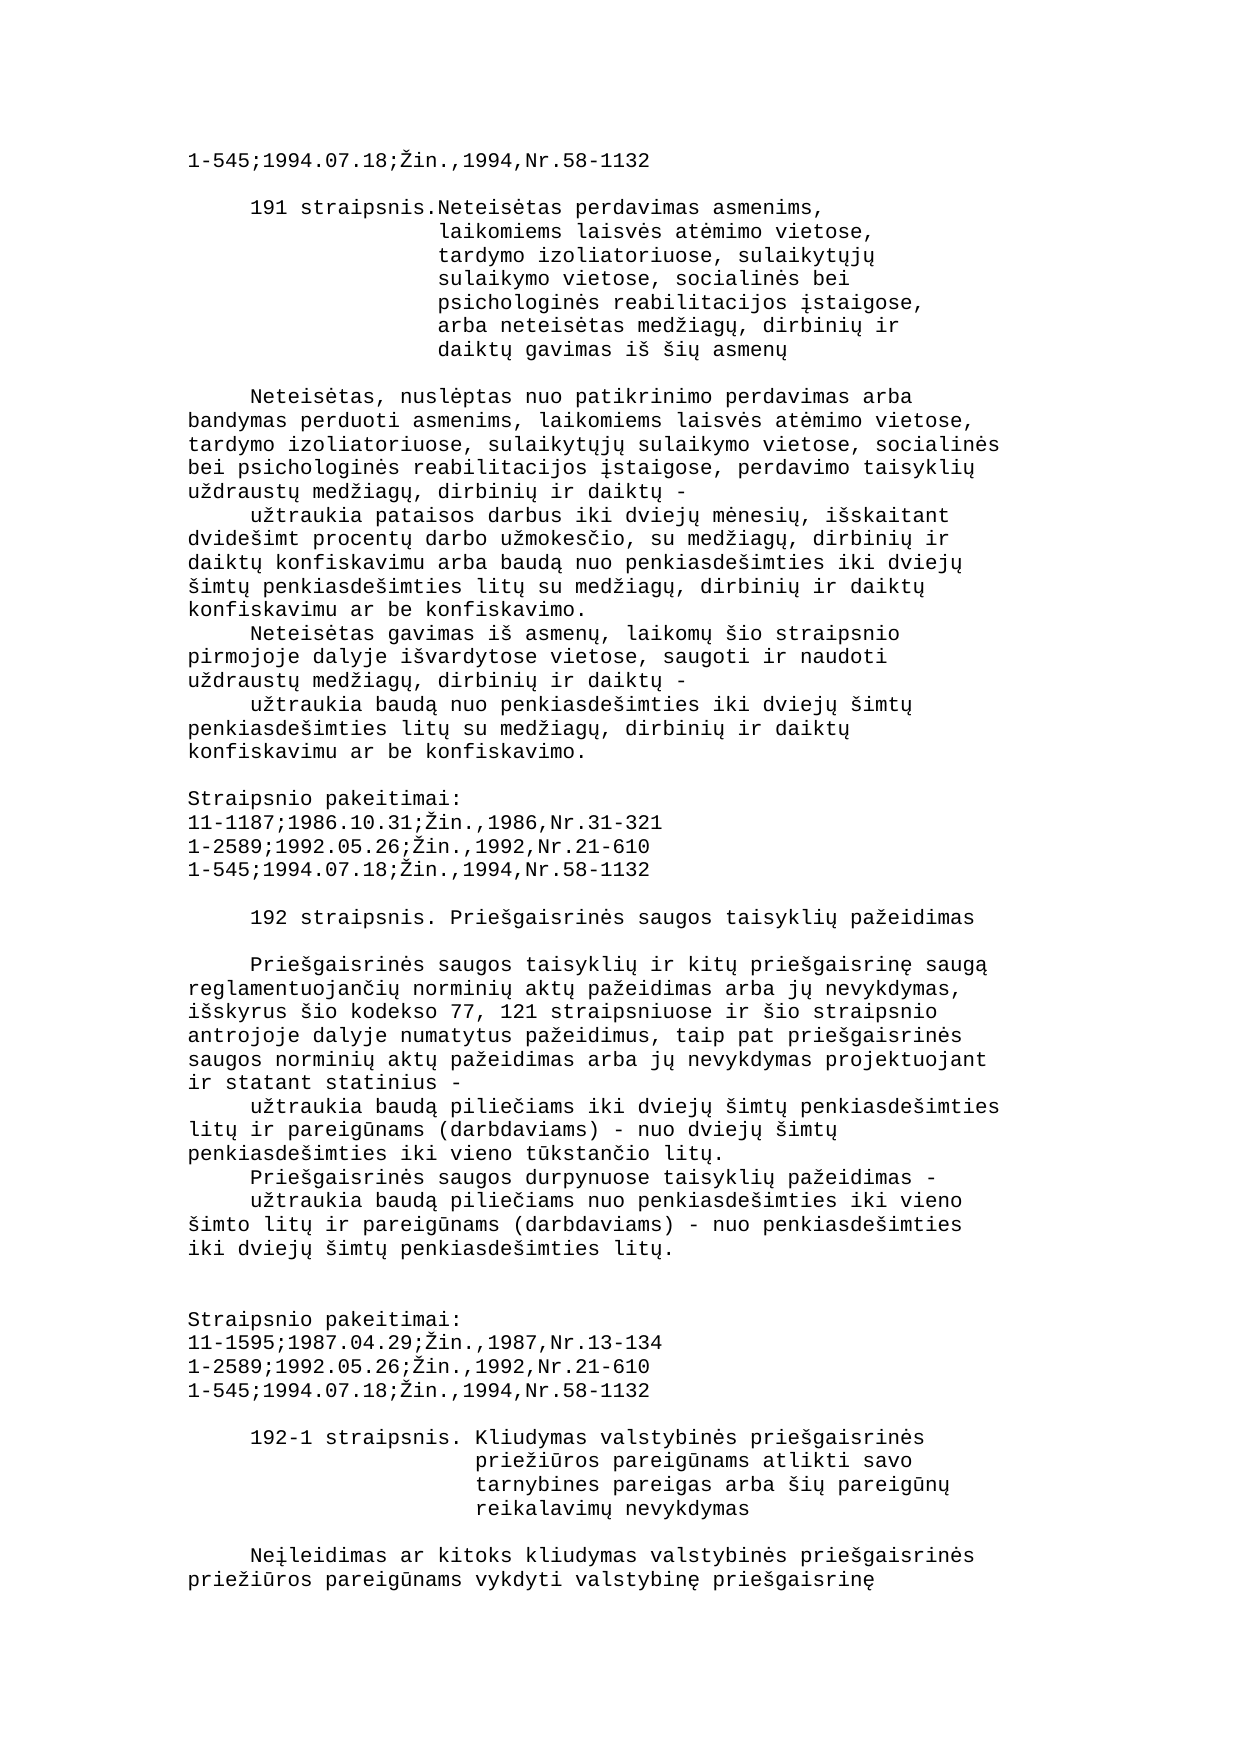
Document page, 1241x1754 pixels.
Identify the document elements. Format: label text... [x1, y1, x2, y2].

text arba neteisėtas medžiagų, dirbinių ir [187, 316, 1053, 339]
text Straipsnio pakeitimai: [187, 1309, 1053, 1332]
text bei psichologinės reabilitacijos įstaigose, perdavimo taisyklių [187, 457, 1053, 481]
text dvidešimt procentų darbo užmokesčio, su medžiagų, dirbinių ir [187, 528, 1053, 552]
text priežiūros pareigūnams atlikti savo [187, 1451, 1053, 1474]
text 1-545;1994.07.18;Žin.,1994,Nr.58-1132 [187, 150, 1053, 174]
text antrojoje dalyje numatytus pažeidimus, taip pat priešgaisrinės [187, 1025, 1053, 1048]
text 1-545;1994.07.18;Žin.,1994,Nr.58-1132 [187, 859, 1053, 883]
text litų ir pareigūnams (darbdaviams) - nuo dviejų šimtų [187, 1119, 1053, 1143]
text konfiskavimu ar be konfiskavimo. [187, 599, 1053, 623]
text daiktų konfiskavimu arba baudą nuo penkiasdešimties iki dviejų [187, 552, 1053, 576]
text 191 straipsnis.Neteisėtas perdavimas asmenims, [187, 197, 1053, 221]
text priežiūros pareigūnams vykdyti valstybinę priešgaisrinę [187, 1569, 1053, 1592]
text 1-545;1994.07.18;Žin.,1994,Nr.58-1132 [187, 1379, 1053, 1403]
text 192-1 straipsnis. Kliudymas valstybinės priešgaisrinės [187, 1427, 1053, 1451]
text Priešgaisrinės saugos durpynuose taisyklių pažeidimas - [187, 1167, 1053, 1190]
text tardymo izoliatoriuose, sulaikytųjų [187, 244, 1053, 268]
text 11-1187;1986.10.31;Žin.,1986,Nr.31-321 [187, 812, 1053, 836]
text Neteisėtas gavimas iš asmenų, laikomų šio straipsnio [187, 623, 1053, 647]
text psichologinės reabilitacijos įstaigose, [187, 292, 1053, 316]
text užtraukia baudą nuo penkiasdešimties iki dviejų šimtų [187, 694, 1053, 717]
text užtraukia baudą piliečiams iki dviejų šimtų penkiasdešimties [187, 1096, 1053, 1119]
text Neįleidimas ar kitoks kliudymas valstybinės priešgaisrinės [187, 1545, 1053, 1569]
text Priešgaisrinės saugos taisyklių ir kitų priešgaisrinę saugą [187, 954, 1053, 978]
text saugos norminių aktų pažeidimas arba jų nevykdymas projektuojant [187, 1048, 1053, 1072]
text Neteisėtas, nuslėptas nuo patikrinimo perdavimas arba [187, 386, 1053, 410]
text laikomiems laisvės atėmimo vietose, [187, 221, 1053, 244]
text iki dviejų šimtų penkiasdešimties litų. [187, 1238, 1053, 1261]
text užtraukia baudą piliečiams nuo penkiasdešimties iki vieno [187, 1190, 1053, 1214]
text uždraustų medžiagų, dirbinių ir daiktų - [187, 481, 1053, 505]
text 192 straipsnis. Priešgaisrinės saugos taisyklių pažeidimas [187, 907, 1053, 930]
text daiktų gavimas iš šių asmenų [187, 339, 1053, 363]
text 1-2589;1992.05.26;Žin.,1992,Nr.21-610 [187, 836, 1053, 859]
text penkiasdešimties iki vieno tūkstančio litų. [187, 1143, 1053, 1167]
text sulaikymo vietose, socialinės bei [187, 268, 1053, 292]
text tarnybines pareigas arba šių pareigūnų [187, 1474, 1053, 1498]
text bandymas perduoti asmenims, laikomiems laisvės atėmimo vietose, [187, 410, 1053, 434]
text konfiskavimu ar be konfiskavimo. [187, 741, 1053, 765]
text reglamentuojančių norminių aktų pažeidimas arba jų nevykdymas, [187, 978, 1053, 1001]
text užtraukia pataisos darbus iki dviejų mėnesių, išskaitant [187, 505, 1053, 528]
text uždraustų medžiagų, dirbinių ir daiktų - [187, 670, 1053, 694]
text tardymo izoliatoriuose, sulaikytųjų sulaikymo vietose, socialinės [187, 434, 1053, 457]
text reikalavimų nevykdymas [187, 1498, 1053, 1521]
text pirmojoje dalyje išvardytose vietose, saugoti ir naudoti [187, 647, 1053, 670]
text 11-1595;1987.04.29;Žin.,1987,Nr.13-134 [187, 1332, 1053, 1356]
text penkiasdešimties litų su medžiagų, dirbinių ir daiktų [187, 717, 1053, 741]
text 1-2589;1992.05.26;Žin.,1992,Nr.21-610 [187, 1356, 1053, 1379]
text šimto litų ir pareigūnams (darbdaviams) - nuo penkiasdešimties [187, 1214, 1053, 1238]
text šimtų penkiasdešimties litų su medžiagų, dirbinių ir daiktų [187, 576, 1053, 599]
text ir statant statinius - [187, 1072, 1053, 1096]
text išskyrus šio kodekso 77, 121 straipsniuose ir šio straipsnio [187, 1001, 1053, 1025]
text Straipsnio pakeitimai: [187, 788, 1053, 812]
